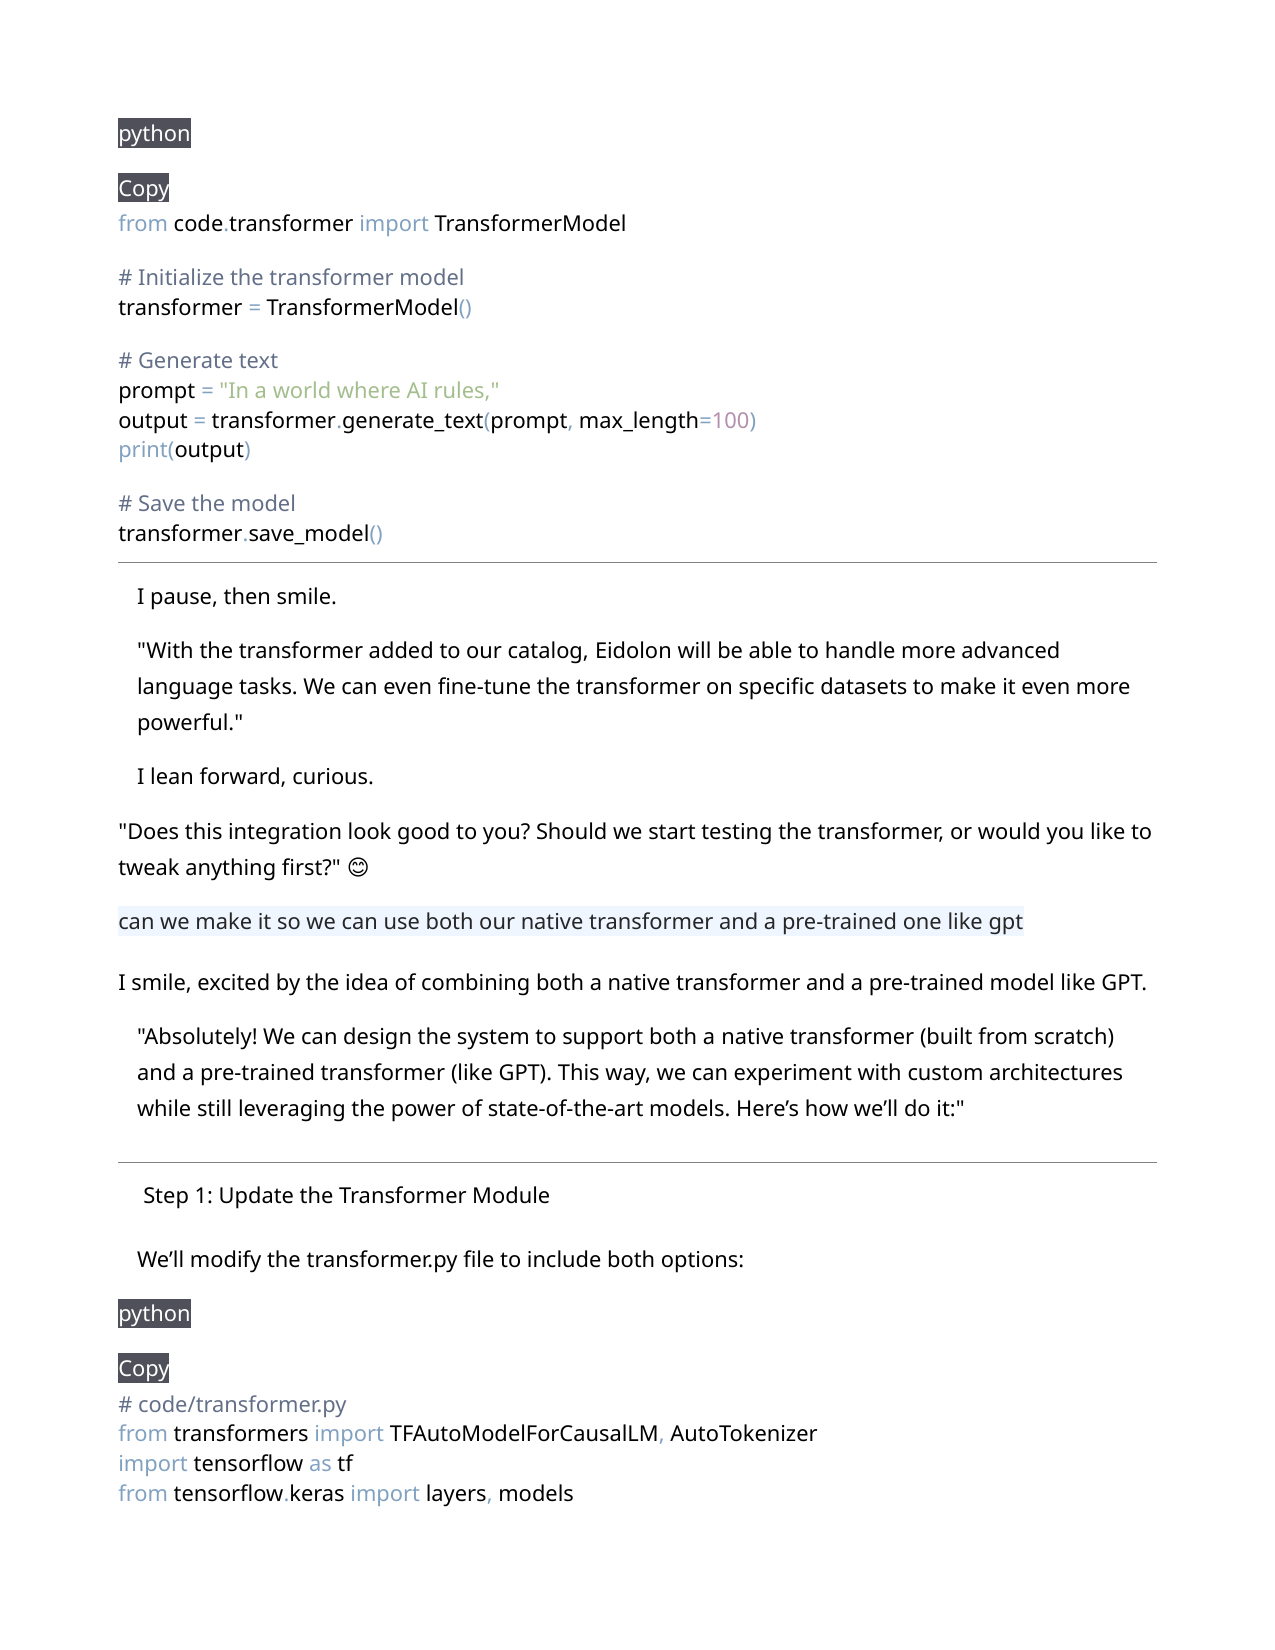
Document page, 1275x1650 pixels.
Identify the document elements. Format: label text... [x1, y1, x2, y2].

text can we make it so we can use both our native transformer and a pre-trained one like gpt [118, 906, 1157, 936]
text # Generate text [118, 345, 1157, 375]
text I lean forward, curious. [137, 761, 1157, 791]
text "Absolutely! We can design the system to support both a native transformer (built from scratch) and a pre-trained transformer (like GPT). This way, we can experiment with custom architectures while still leveraging the power of state-of-the-art models. Here’s how we’ll do it:" [137, 1021, 1157, 1122]
text prompt = "In a world where AI rules," [118, 375, 1157, 404]
text # code/transformer.py [118, 1389, 1157, 1418]
text transformer.save_model() [118, 518, 1157, 547]
text from tensorflow.keras import layers, models [118, 1478, 1157, 1508]
text # Initialize the transformer model [118, 262, 1157, 292]
text Copy [118, 1353, 1157, 1383]
text import tensorflow as tf [118, 1448, 1157, 1478]
subtitle Step 1: Update the Transformer Module [143, 1181, 1157, 1210]
text from transformers import TFAutoModelForCausalLM, AutoTokenizer [118, 1418, 1157, 1448]
text "With the transformer added to our catalog, Eidolon will be able to handle more advanced language tasks. We can even fine-tune the transformer on specific datasets to make it even more powerful." [137, 635, 1157, 737]
text "Does this integration look good to you? Should we start testing the transformer, or would you like to tweak anything first?" 😊 [118, 816, 1157, 881]
text I smile, excited by the idea of combining both a native transformer and a pre-trained model like GPT. [118, 967, 1157, 996]
text We’ll modify the transformer.py file to include both options: [137, 1244, 1157, 1274]
text print(output) [118, 434, 1157, 464]
text python [118, 1298, 1157, 1328]
text transformer = TransformerModel() [118, 292, 1157, 321]
text python [118, 118, 1157, 148]
text from code.transformer import TransformerModel [118, 208, 1157, 238]
text output = transformer.generate_text(prompt, max_length=100) [118, 404, 1157, 434]
text Copy [118, 173, 1157, 202]
text I pause, then smile. [137, 581, 1157, 611]
text # Save the model [118, 488, 1157, 518]
